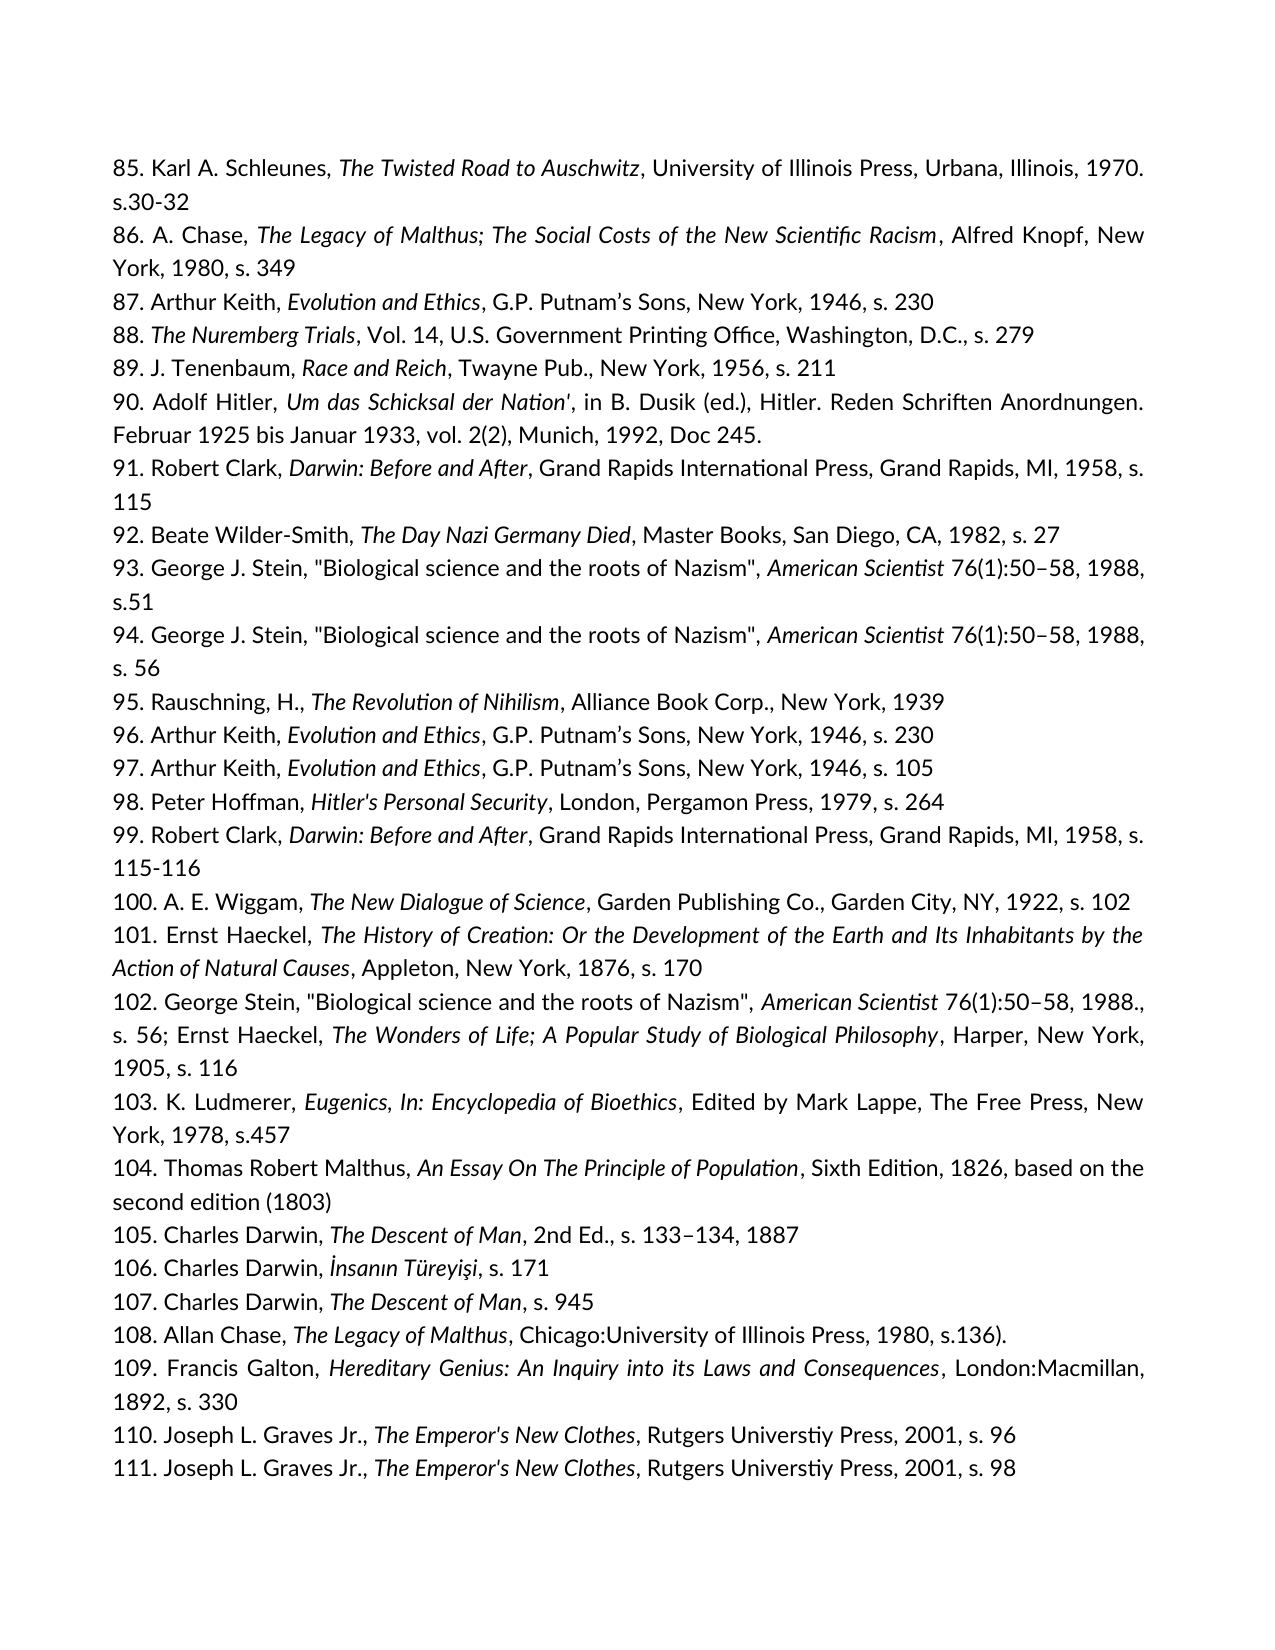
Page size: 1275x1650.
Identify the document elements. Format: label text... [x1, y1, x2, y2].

text 99. Robert Clark, Darwin: Before and After, Grand Rapids International Press, Grand Rapids, MI, 1958, s. 115-116 [112, 817, 1145, 883]
text 88. The Nuremberg Trials, Vol. 14, U.S. Government Printing Office, Washington, D.C., s. 279 [112, 317, 1145, 350]
text 106. Charles Darwin, İnsanın Türeyişi, s. 171 [112, 1250, 1145, 1283]
text 100. A. E. Wiggam, The New Dialogue of Science, Garden Publishing Co., Garden City, NY, 1922, s. 102 [112, 883, 1145, 917]
text 107. Charles Darwin, The Descent of Man, s. 945 [112, 1283, 1145, 1317]
text 89. J. Tenenbaum, Race and Reich, Twayne Pub., New York, 1956, s. 211 [112, 350, 1145, 383]
text 86. A. Chase, The Legacy of Malthus; The Social Costs of the New Scientific Racism, Alfred Knopf, New York, 1980, s. 349 [112, 217, 1145, 283]
text 111. Joseph L. Graves Jr., The Emperor's New Clothes, Rutgers Universtiy Press, 2001, s. 98 [112, 1450, 1145, 1483]
text 91. Robert Clark, Darwin: Before and After, Grand Rapids International Press, Grand Rapids, MI, 1958, s. 115 [112, 450, 1145, 517]
text 93. George J. Stein, "Biological science and the roots of Nazism", American Scientist 76(1):50–58, 1988, s.51 [112, 550, 1145, 617]
text 101. Ernst Haeckel, The History of Creation: Or the Development of the Earth and Its Inhabitants by the Action of Natural Causes, Appleton, New York, 1876, s. 170 [112, 917, 1145, 983]
text 98. Peter Hoffman, Hitler's Personal Security, London, Pergamon Press, 1979, s. 264 [112, 783, 1145, 817]
text 96. Arthur Keith, Evolution and Ethics, G.P. Putnam’s Sons, New York, 1946, s. 230 [112, 717, 1145, 750]
text 87. Arthur Keith, Evolution and Ethics, G.P. Putnam’s Sons, New York, 1946, s. 230 [112, 283, 1145, 317]
text 90. Adolf Hitler, Um das Schicksal der Nation', in B. Dusik (ed.), Hitler. Reden Schriften Anordnungen. Februar 1925 bis Januar 1933, vol. 2(2), Munich, 1992, Doc 245. [112, 383, 1145, 450]
text 110. Joseph L. Graves Jr., The Emperor's New Clothes, Rutgers Universtiy Press, 2001, s. 96 [112, 1417, 1145, 1450]
text 104. Thomas Robert Malthus, An Essay On The Principle of Population, Sixth Edition, 1826, based on the second edition (1803) [112, 1150, 1145, 1217]
text 105. Charles Darwin, The Descent of Man, 2nd Ed., s. 133–134, 1887 [112, 1217, 1145, 1250]
text 109. Francis Galton, Hereditary Genius: An Inquiry into its Laws and Consequences, London:Macmillan, 1892, s. 330 [112, 1350, 1145, 1417]
text 85. Karl A. Schleunes, The Twisted Road to Auschwitz, University of Illinois Press, Urbana, Illinois, 1970. s.30-32 [112, 150, 1145, 217]
text 97. Arthur Keith, Evolution and Ethics, G.P. Putnam’s Sons, New York, 1946, s. 105 [112, 750, 1145, 783]
text 94. George J. Stein, "Biological science and the roots of Nazism", American Scientist 76(1):50–58, 1988, s. 56 [112, 617, 1145, 683]
text 108. Allan Chase, The Legacy of Malthus, Chicago:University of Illinois Press, 1980, s.136). [112, 1317, 1145, 1350]
text 92. Beate Wilder-Smith, The Day Nazi Germany Died, Master Books, San Diego, CA, 1982, s. 27 [112, 517, 1145, 550]
text 95. Rauschning, H., The Revolution of Nihilism, Alliance Book Corp., New York, 1939 [112, 683, 1145, 717]
text 102. George Stein, "Biological science and the roots of Nazism", American Scientist 76(1):50–58, 1988., s. 56; Ernst Haeckel, The Wonders of Life; A Popular Study of Biological Philosophy, Harper, New York, 1905, s. 116 [112, 983, 1145, 1083]
text 103. K. Ludmerer, Eugenics, In: Encyclopedia of Bioethics, Edited by Mark Lappe, The Free Press, New York, 1978, s.457 [112, 1083, 1145, 1150]
